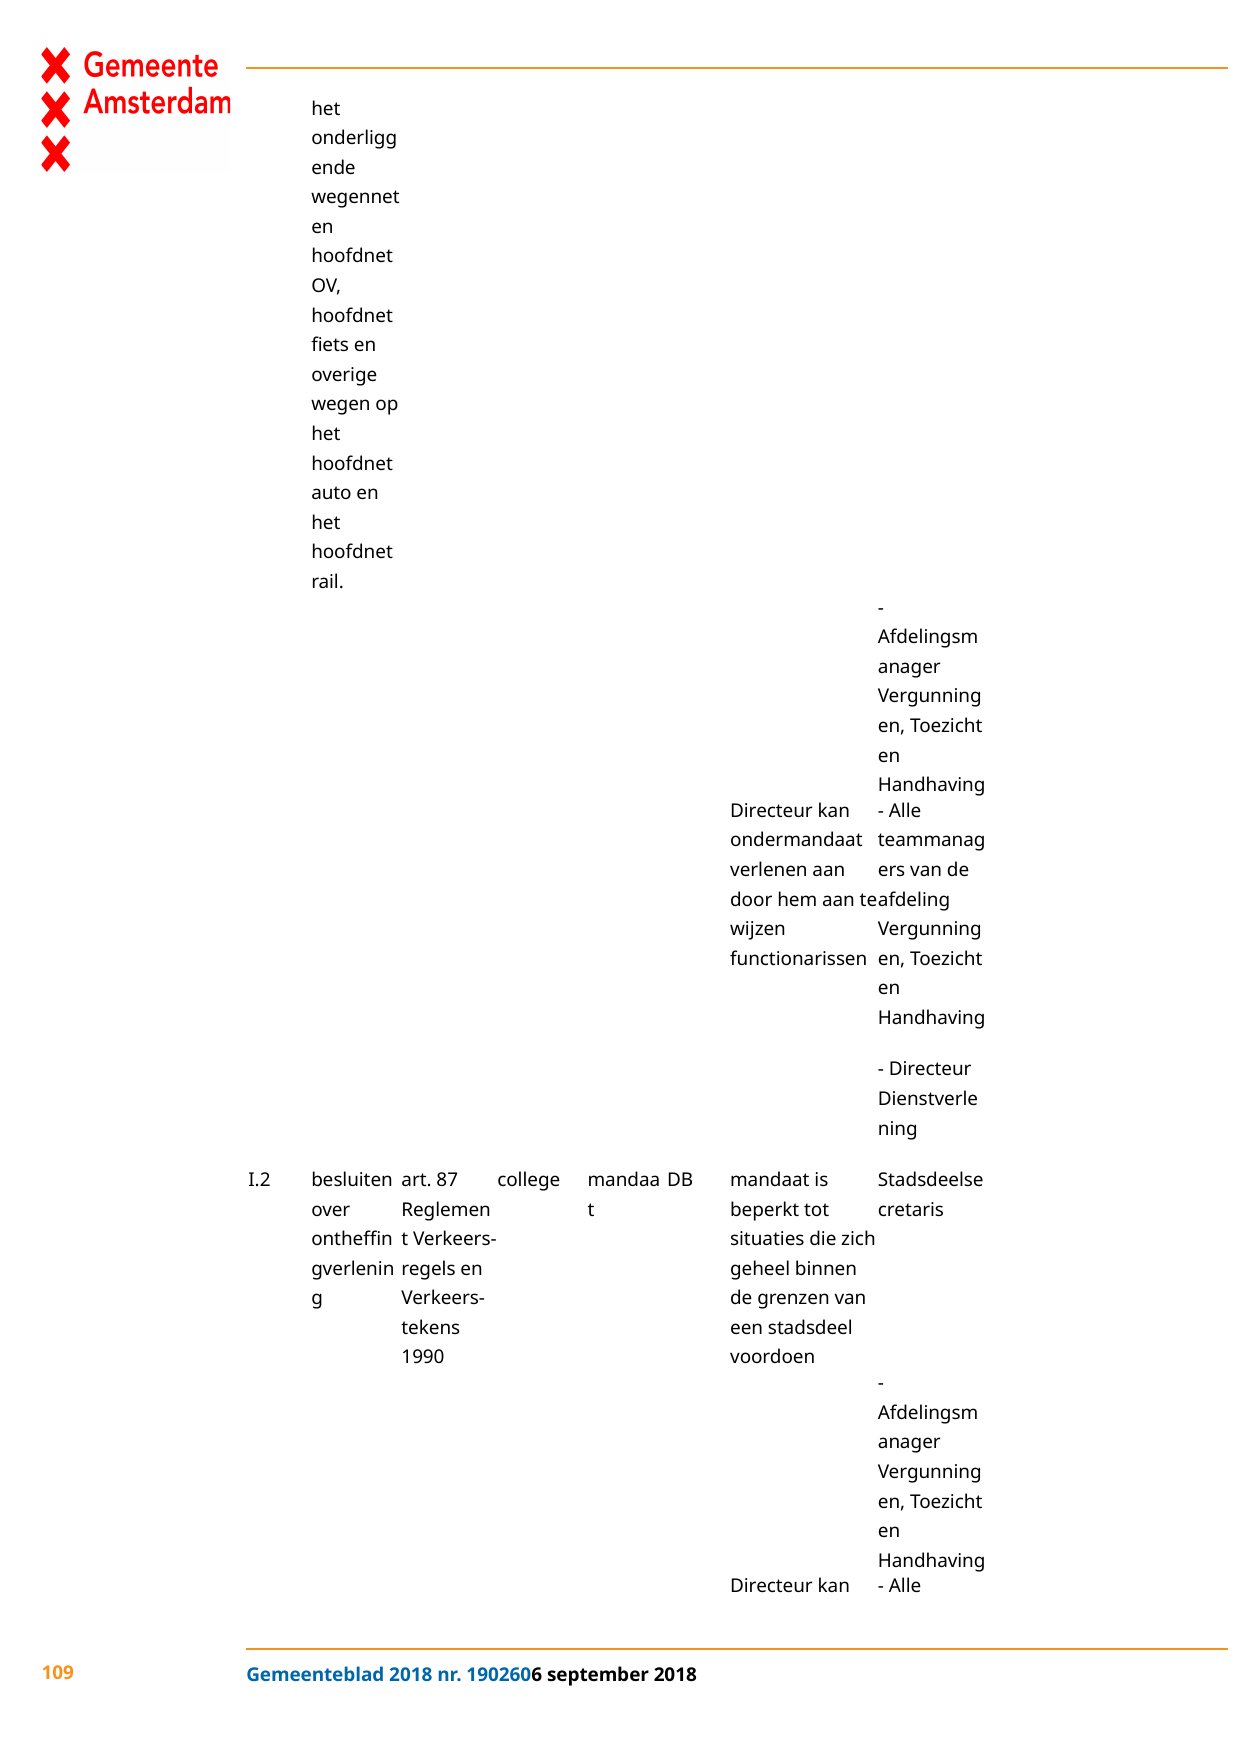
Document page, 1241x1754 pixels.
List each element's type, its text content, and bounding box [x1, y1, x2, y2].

table_cell [497, 1056, 587, 1141]
table_cell [1069, 1030, 1152, 1056]
table_cell - Alle teammanagers van de afdeling Vergunningen, Toezicht en Handhaving [878, 797, 987, 1030]
table_cell Directeur kan [730, 1573, 878, 1598]
table_cell [401, 1030, 497, 1056]
table_cell [401, 1370, 497, 1573]
table_cell [497, 95, 587, 594]
table_cell Directeur kan ondermandaat verlenen aan door hem aan te wijzen functionarissen [730, 797, 878, 1030]
table_cell [987, 1166, 1069, 1369]
table_cell [1069, 797, 1152, 1030]
table_cell [497, 1030, 587, 1056]
table_cell [667, 95, 730, 594]
table_cell [730, 1141, 878, 1166]
table_cell [248, 797, 311, 1030]
table_cell [311, 797, 401, 1030]
table_cell [248, 594, 311, 797]
table_cell [987, 1141, 1069, 1166]
table_cell [878, 1030, 987, 1056]
table_cell [248, 1056, 311, 1141]
table_cell [311, 1573, 401, 1598]
table_cell [401, 594, 497, 797]
table_cell [987, 1030, 1069, 1056]
table_cell [1069, 1573, 1152, 1598]
table_cell [1069, 1166, 1152, 1369]
table_cell [248, 95, 311, 594]
table_cell [987, 594, 1069, 797]
table_cell [588, 797, 667, 1030]
table_cell [311, 594, 401, 797]
table_cell [1069, 594, 1152, 797]
table_cell [497, 1141, 587, 1166]
table_cell [878, 1141, 987, 1166]
table_cell [497, 797, 587, 1030]
table_cell Stadsdeelsecretaris [878, 1166, 987, 1369]
table_cell [311, 1370, 401, 1573]
table_cell [730, 1030, 878, 1056]
table_cell [248, 1573, 311, 1598]
table_cell [730, 594, 878, 797]
table_cell [1069, 1370, 1152, 1573]
table_cell [1069, 95, 1152, 594]
table_cell - Alle [878, 1573, 987, 1598]
table_cell [588, 1056, 667, 1141]
table_cell DB [667, 1166, 730, 1369]
table_cell [987, 95, 1069, 594]
table_cell college [497, 1166, 587, 1369]
table_cell I.2 [248, 1166, 311, 1369]
table_cell [1069, 1056, 1152, 1141]
table_cell [588, 1573, 667, 1598]
table_cell besluiten over ontheffingverlening [311, 1166, 401, 1369]
table_cell het onderliggende wegennet en hoofdnet OV, hoofdnet fiets en overige wegen op het hoofdnet auto en het hoofdnet rail. [311, 95, 401, 594]
table_cell [1069, 1141, 1152, 1166]
table_cell - Afdelingsmanager Vergunningen, Toezicht en Handhaving [878, 1370, 987, 1573]
table_cell [667, 594, 730, 797]
table_cell [248, 1030, 311, 1056]
picture [41, 47, 231, 172]
table_cell [588, 594, 667, 797]
table_cell [588, 1370, 667, 1573]
table_cell [401, 1056, 497, 1141]
table_cell [588, 1141, 667, 1166]
table_cell [987, 1573, 1069, 1598]
table_cell [497, 1573, 587, 1598]
table_cell [311, 1141, 401, 1166]
table_cell [497, 1370, 587, 1573]
table_cell [667, 1141, 730, 1166]
table_cell [730, 1056, 878, 1141]
table_cell [667, 1573, 730, 1598]
table_cell [401, 1573, 497, 1598]
table_cell [401, 1141, 497, 1166]
table_cell [667, 1030, 730, 1056]
table_cell [248, 1370, 311, 1573]
table_cell [730, 95, 878, 594]
table_cell [311, 1030, 401, 1056]
table_cell [497, 594, 587, 797]
table_cell [667, 1370, 730, 1573]
table_cell [987, 1056, 1069, 1141]
table_cell [987, 1370, 1069, 1573]
table_cell art. 87 Reglement Verkeers-regels en Verkeers-tekens 1990 [401, 1166, 497, 1369]
table_cell [588, 1030, 667, 1056]
table_cell [248, 1141, 311, 1166]
table_cell [401, 95, 497, 594]
table_cell [588, 95, 667, 594]
table_cell mandaat is beperkt tot situaties die zich geheel binnen de grenzen van een stadsdeel voordoen [730, 1166, 878, 1369]
table_cell [667, 1056, 730, 1141]
table_cell [667, 797, 730, 1030]
table_cell [878, 95, 987, 594]
table_cell [987, 797, 1069, 1030]
table_cell - Directeur Dienstverlening [878, 1056, 987, 1141]
table_cell [401, 797, 497, 1030]
table_cell [311, 1056, 401, 1141]
table_cell mandaat [588, 1166, 667, 1369]
table_cell - Afdelingsmanager Vergunningen, Toezicht en Handhaving [878, 594, 987, 797]
table_cell [730, 1370, 878, 1573]
